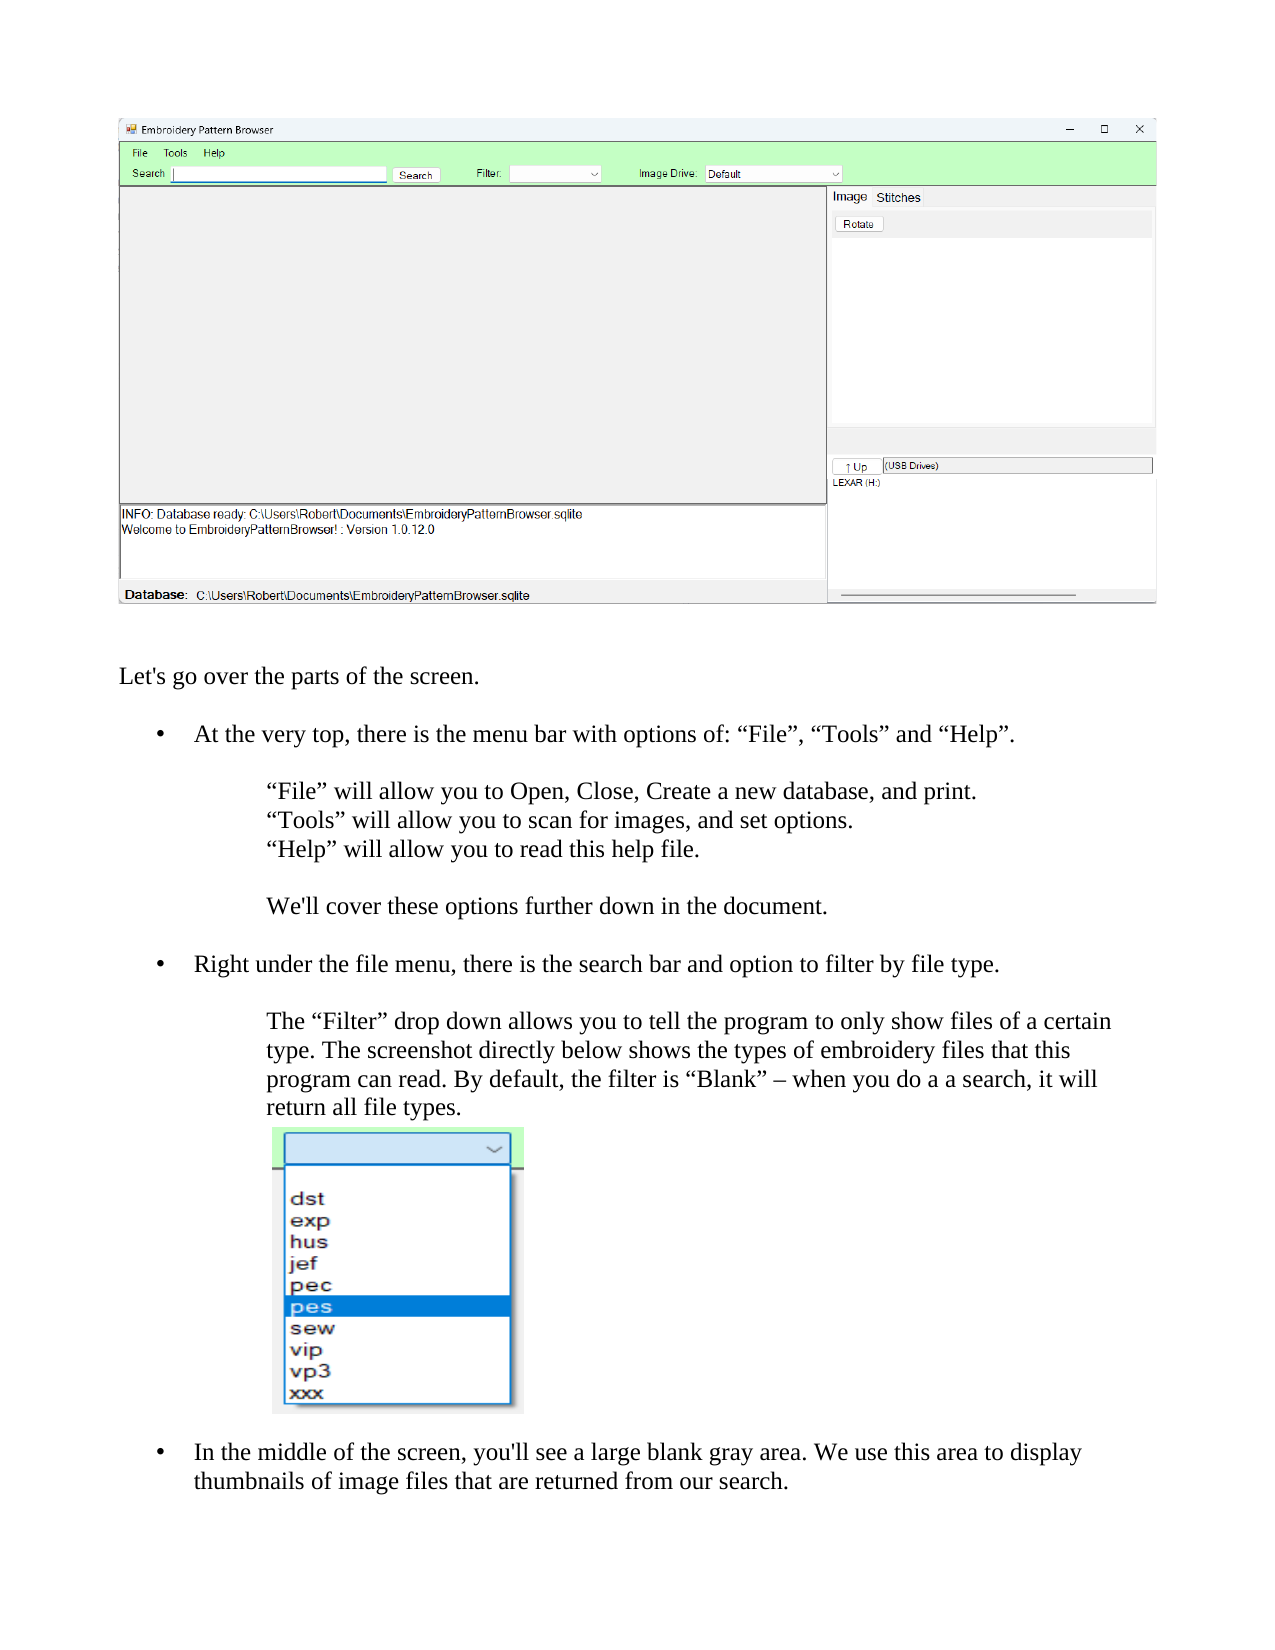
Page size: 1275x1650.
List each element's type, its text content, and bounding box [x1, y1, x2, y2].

picture [272, 1127, 524, 1414]
text We'll cover these options further down in the document. [266, 891, 1156, 920]
list At the very top, there is the menu bar with options of: “File”, “Tools” and “Help”. [156, 719, 1156, 747]
text Let's go over the parts of the screen. [118, 661, 1156, 690]
text “Help” will allow you to read this help file. [266, 834, 1156, 862]
text “Tools” will allow you to scan for images, and set options. [266, 805, 1156, 834]
list In the middle of the screen, you'll see a large blank gray area. We use this area to display thumbnails of image files that are returned from our search. [156, 1437, 1156, 1495]
picture [118, 118, 1157, 604]
list Right under the file menu, there is the search bar and option to filter by file type. [156, 949, 1156, 977]
text The “Filter” drop down allows you to tell the program to only show files of a certain type. The screenshot directly below shows the types of embroidery files that this program can read. By default, the filter is “Blank” – when you do a a search, it will return all file types. [266, 1006, 1156, 1121]
text “File” will allow you to Open, Close, Create a new database, and print. [266, 776, 1156, 805]
